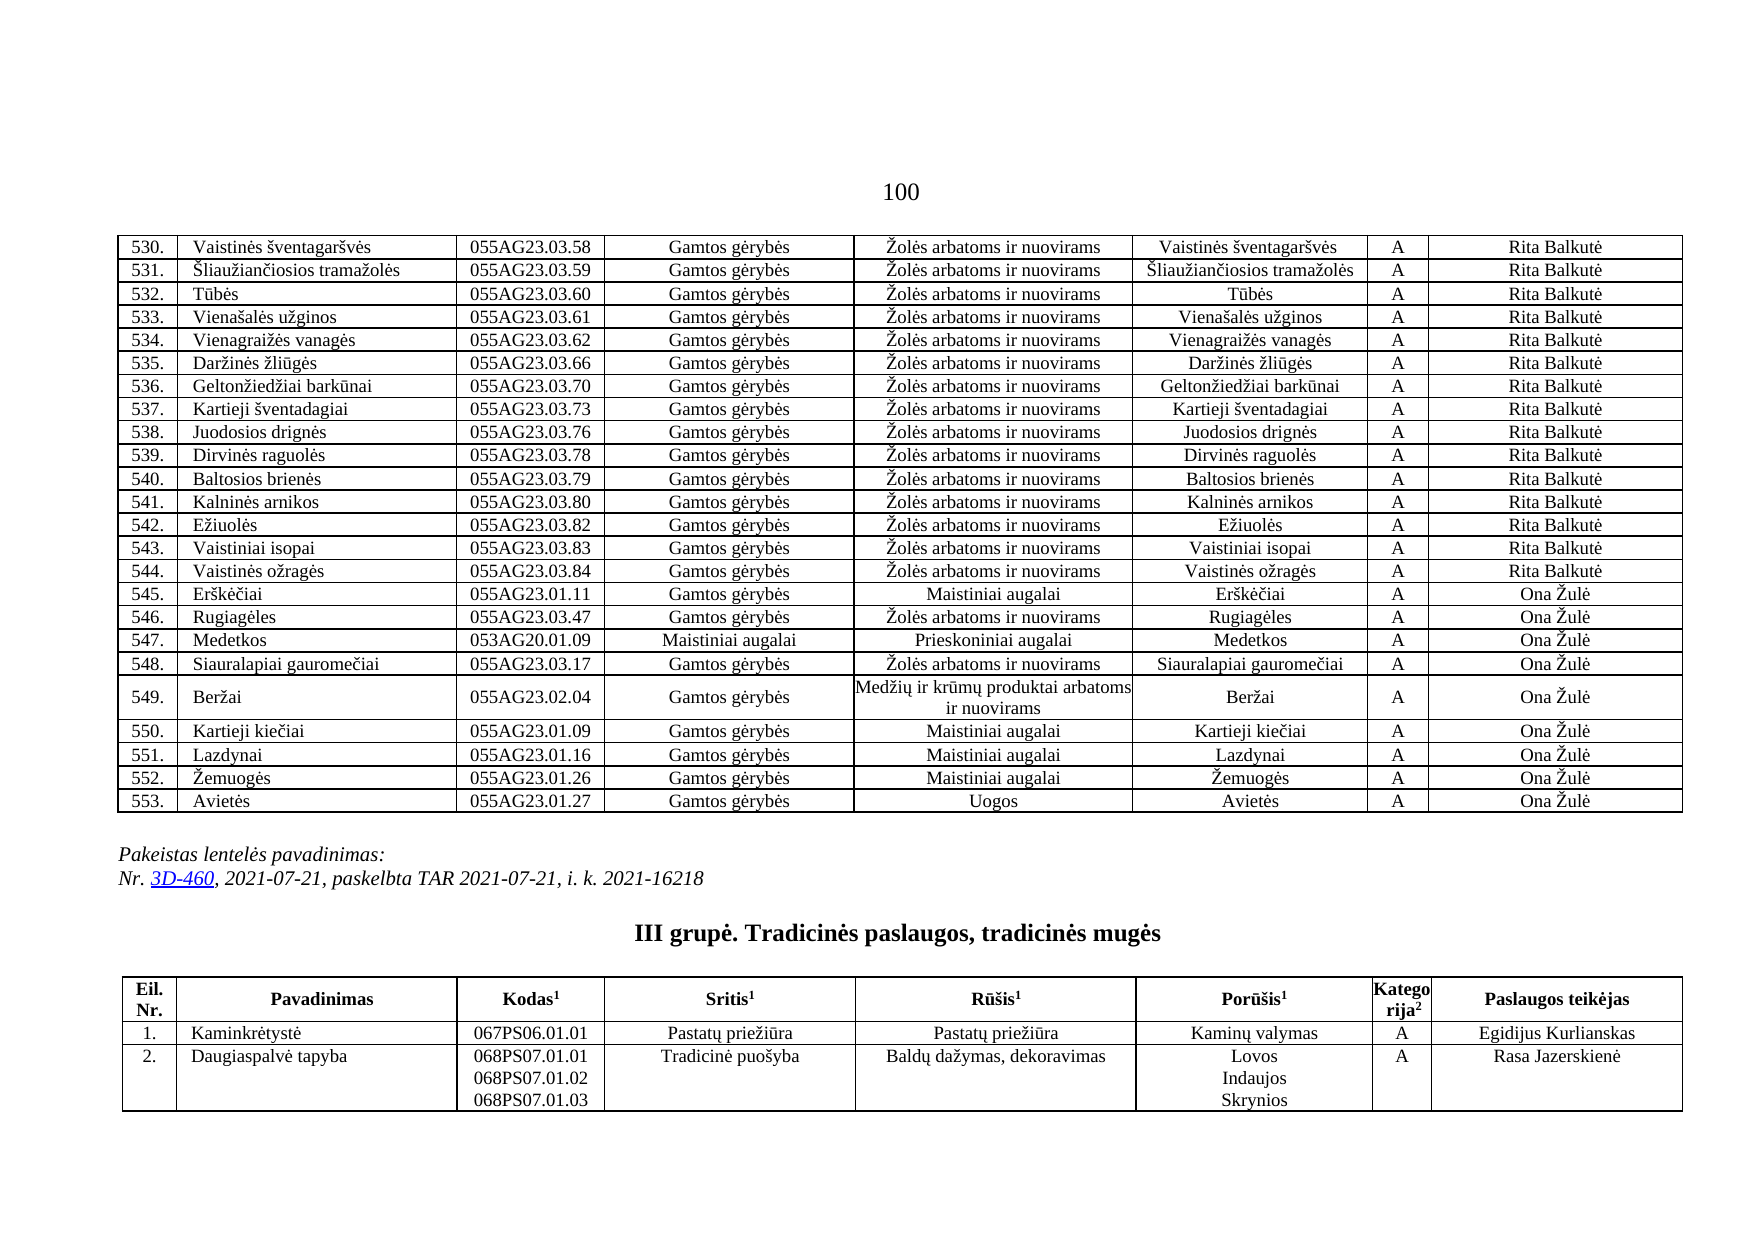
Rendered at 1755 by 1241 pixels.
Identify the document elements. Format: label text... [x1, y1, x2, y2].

table_cell Gamtos gėrybės [605, 375, 853, 397]
table_cell Uogos [855, 790, 1132, 811]
table_cell A [1368, 630, 1428, 651]
table_cell 541. [119, 491, 177, 512]
table_cell Gamtos gėrybės [605, 560, 853, 582]
table_cell Žolės arbatoms ir nuovirams [855, 329, 1132, 350]
table_cell 2. [123, 1045, 176, 1110]
table_cell Žemuogės [178, 767, 456, 788]
table_cell 055AG23.03.47 [457, 606, 604, 628]
table_cell A [1373, 1045, 1431, 1110]
table_cell Daržinės žliūgės [178, 352, 456, 373]
table_cell Pastatų priežiūra [605, 1022, 855, 1044]
table_cell Rita Balkutė [1429, 306, 1682, 327]
table_cell 544. [119, 560, 177, 582]
table_cell Gamtos gėrybės [605, 583, 853, 605]
table_cell 055AG23.01.16 [457, 743, 604, 765]
table_cell Gamtos gėrybės [605, 491, 853, 512]
table_cell 055AG23.03.79 [457, 468, 604, 489]
table_cell Maistiniai augalai [855, 743, 1132, 765]
table_cell Ona Žulė [1429, 630, 1682, 651]
table_cell Žolės arbatoms ir nuovirams [855, 260, 1132, 281]
table_cell 055AG23.03.66 [457, 352, 604, 373]
table_cell Gamtos gėrybės [605, 468, 853, 489]
table_cell 055AG23.01.26 [457, 767, 604, 788]
table_cell Ona Žulė [1429, 583, 1682, 605]
table_cell Medetkos [178, 630, 456, 651]
table_cell 068PS07.01.01 068PS07.01.02 068PS07.01.03 [458, 1045, 604, 1110]
table_cell 548. [119, 653, 177, 674]
table_cell Žolės arbatoms ir nuovirams [855, 283, 1132, 304]
table_cell 053AG20.01.09 [457, 630, 604, 651]
table_cell 055AG23.03.59 [457, 260, 604, 281]
table_cell Žolės arbatoms ir nuovirams [855, 352, 1132, 373]
table_cell Gamtos gėrybės [605, 537, 853, 558]
table_header Kategorija2 [1373, 978, 1431, 1021]
table_cell Kartieji kiečiai [178, 720, 456, 742]
table_cell Šliaužiančiosios tramažolės [1133, 260, 1367, 281]
table_cell Gamtos gėrybės [605, 421, 853, 443]
table_cell A [1368, 421, 1428, 443]
table_cell Gamtos gėrybės [605, 790, 853, 811]
table_cell Siauralapiai gauromečiai [178, 653, 456, 674]
table_header Rūšis1 [856, 978, 1135, 1021]
table_cell A [1368, 329, 1428, 350]
table_cell 539. [119, 445, 177, 466]
table_cell A [1368, 560, 1428, 582]
table_cell Avietės [1133, 790, 1367, 811]
table_cell Rita Balkutė [1429, 352, 1682, 373]
table_cell Ona Žulė [1429, 767, 1682, 788]
table_cell 537. [119, 398, 177, 420]
table_cell Rugiagėles [1133, 606, 1367, 628]
table_cell 055AG23.03.70 [457, 375, 604, 397]
table_cell Gamtos gėrybės [605, 260, 853, 281]
table_cell Baldų dažymas, dekoravimas [856, 1045, 1135, 1110]
table_cell Vaistiniai isopai [178, 537, 456, 558]
table_cell 055AG23.01.11 [457, 583, 604, 605]
table_cell Daržinės žliūgės [1133, 352, 1367, 373]
table_header Kodas1 [458, 978, 604, 1021]
table_cell 055AG23.03.17 [457, 653, 604, 674]
table_cell Rugiagėles [178, 606, 456, 628]
table_cell Rita Balkutė [1429, 398, 1682, 420]
table_cell Žolės arbatoms ir nuovirams [855, 306, 1132, 327]
table_cell 533. [119, 306, 177, 327]
table_cell 055AG23.01.09 [457, 720, 604, 742]
table_cell A [1368, 653, 1428, 674]
table_cell 531. [119, 260, 177, 281]
table_cell Geltonžiedžiai barkūnai [178, 375, 456, 397]
table_cell Baltosios brienės [1133, 468, 1367, 489]
table_cell A [1368, 790, 1428, 811]
table_cell Ona Žulė [1429, 743, 1682, 765]
table_cell Dirvinės raguolės [1133, 445, 1367, 466]
table_cell A [1368, 514, 1428, 535]
table_cell 067PS06.01.01 [458, 1022, 604, 1044]
table_cell Gamtos gėrybės [605, 676, 853, 719]
table_cell Ežiuolės [178, 514, 456, 535]
table_cell 532. [119, 283, 177, 304]
table_cell 547. [119, 630, 177, 651]
table_cell Vaistinės šventagaršvės [178, 236, 456, 258]
table_cell 530. [119, 236, 177, 258]
table_cell A [1368, 468, 1428, 489]
table_cell A [1368, 676, 1428, 719]
table_cell Vaistinės ožragės [178, 560, 456, 582]
table_cell 538. [119, 421, 177, 443]
table_cell A [1368, 491, 1428, 512]
table_cell Ona Žulė [1429, 676, 1682, 719]
table_cell 055AG23.01.27 [457, 790, 604, 811]
table_cell A [1368, 375, 1428, 397]
table_cell Žolės arbatoms ir nuovirams [855, 560, 1132, 582]
table_cell Gamtos gėrybės [605, 767, 853, 788]
table_cell Geltonžiedžiai barkūnai [1133, 375, 1367, 397]
table_cell Žemuogės [1133, 767, 1367, 788]
table_cell 546. [119, 606, 177, 628]
table_cell Gamtos gėrybės [605, 236, 853, 258]
table_cell 545. [119, 583, 177, 605]
table_cell Rita Balkutė [1429, 375, 1682, 397]
table_cell 540. [119, 468, 177, 489]
table_cell A [1373, 1022, 1431, 1044]
table_cell Rita Balkutė [1429, 537, 1682, 558]
table_cell 549. [119, 676, 177, 719]
table_cell Rita Balkutė [1429, 445, 1682, 466]
table_cell 543. [119, 537, 177, 558]
table_cell Kaminkrėtystė [177, 1022, 456, 1044]
table_cell A [1368, 606, 1428, 628]
table_cell Vaistiniai isopai [1133, 537, 1367, 558]
table_cell 542. [119, 514, 177, 535]
table_cell Medžių ir krūmų produktai arbatoms ir nuovirams [855, 676, 1132, 719]
table_cell 553. [119, 790, 177, 811]
table_cell Žolės arbatoms ir nuovirams [855, 537, 1132, 558]
table_cell 055AG23.03.62 [457, 329, 604, 350]
table_cell Tūbės [178, 283, 456, 304]
table_cell Maistiniai augalai [605, 630, 853, 651]
table_cell Žolės arbatoms ir nuovirams [855, 445, 1132, 466]
table_cell Daugiaspalvė tapyba [177, 1045, 456, 1110]
table_cell Gamtos gėrybės [605, 606, 853, 628]
table_cell Avietės [178, 790, 456, 811]
table_cell Gamtos gėrybės [605, 653, 853, 674]
table_cell Gamtos gėrybės [605, 352, 853, 373]
table_cell Pastatų priežiūra [856, 1022, 1135, 1044]
table_cell A [1368, 720, 1428, 742]
table_cell 550. [119, 720, 177, 742]
table_cell 536. [119, 375, 177, 397]
table_cell Rita Balkutė [1429, 560, 1682, 582]
table_cell Kartieji šventadagiai [178, 398, 456, 420]
table_cell A [1368, 743, 1428, 765]
table_cell Erškėčiai [1133, 583, 1367, 605]
table_cell Žolės arbatoms ir nuovirams [855, 606, 1132, 628]
table_cell Egidijus Kurlianskas [1432, 1022, 1682, 1044]
table_cell Kalninės arnikos [1133, 491, 1367, 512]
table_cell Rita Balkutė [1429, 514, 1682, 535]
table_cell 055AG23.03.73 [457, 398, 604, 420]
table_cell Maistiniai augalai [855, 767, 1132, 788]
table_cell Žolės arbatoms ir nuovirams [855, 398, 1132, 420]
table_cell A [1368, 583, 1428, 605]
table_cell Gamtos gėrybės [605, 720, 853, 742]
table_cell Gamtos gėrybės [605, 514, 853, 535]
table_cell Beržai [1133, 676, 1367, 719]
table_cell Rita Balkutė [1429, 236, 1682, 258]
table_cell A [1368, 260, 1428, 281]
table_cell Kartieji šventadagiai [1133, 398, 1367, 420]
table_cell Erškėčiai [178, 583, 456, 605]
table_header Eil. Nr. [123, 978, 176, 1021]
table_cell A [1368, 537, 1428, 558]
table_cell Vienašalės užginos [1133, 306, 1367, 327]
table_cell Šliaužiančiosios tramažolės [178, 260, 456, 281]
text Pakeistas lentelės pavadinimas: [118, 842, 1683, 866]
table_cell 1. [123, 1022, 176, 1044]
table_cell Žolės arbatoms ir nuovirams [855, 421, 1132, 443]
table_cell Kartieji kiečiai [1133, 720, 1367, 742]
table_cell 055AG23.03.76 [457, 421, 604, 443]
table_cell Lazdynai [178, 743, 456, 765]
table_cell Rita Balkutė [1429, 468, 1682, 489]
table_cell Rita Balkutė [1429, 283, 1682, 304]
table_cell Ona Žulė [1429, 606, 1682, 628]
table_cell 055AG23.03.80 [457, 491, 604, 512]
table_cell A [1368, 352, 1428, 373]
table_cell Žolės arbatoms ir nuovirams [855, 375, 1132, 397]
table_cell Siauralapiai gauromečiai [1133, 653, 1367, 674]
table_cell Vienašalės užginos [178, 306, 456, 327]
table_cell Dirvinės raguolės [178, 445, 456, 466]
table_cell Juodosios drignės [1133, 421, 1367, 443]
table_cell Žolės arbatoms ir nuovirams [855, 491, 1132, 512]
table_cell Ežiuolės [1133, 514, 1367, 535]
table_cell Ona Žulė [1429, 720, 1682, 742]
table_cell 055AG23.03.83 [457, 537, 604, 558]
table_cell Žolės arbatoms ir nuovirams [855, 653, 1132, 674]
table_cell Beržai [178, 676, 456, 719]
table_cell Tūbės [1133, 283, 1367, 304]
table_cell Juodosios drignės [178, 421, 456, 443]
table_cell Žolės arbatoms ir nuovirams [855, 468, 1132, 489]
table_cell Ona Žulė [1429, 790, 1682, 811]
table_cell Vienagraižės vanagės [178, 329, 456, 350]
table_cell Vaistinės šventagaršvės [1133, 236, 1367, 258]
table_cell Gamtos gėrybės [605, 283, 853, 304]
table_cell Ona Žulė [1429, 653, 1682, 674]
table_cell 552. [119, 767, 177, 788]
table_cell 535. [119, 352, 177, 373]
table_cell 534. [119, 329, 177, 350]
table_cell Vienagraižės vanagės [1133, 329, 1367, 350]
table_cell Gamtos gėrybės [605, 743, 853, 765]
table_cell 055AG23.03.78 [457, 445, 604, 466]
table_cell 551. [119, 743, 177, 765]
table_cell Gamtos gėrybės [605, 329, 853, 350]
table_cell Baltosios brienės [178, 468, 456, 489]
table_cell A [1368, 767, 1428, 788]
table_cell A [1368, 306, 1428, 327]
table_header Paslaugos teikėjas [1432, 978, 1682, 1021]
table_cell Rita Balkutė [1429, 260, 1682, 281]
table_cell Vaistinės ožragės [1133, 560, 1367, 582]
table_cell Maistiniai augalai [855, 583, 1132, 605]
table_cell 055AG23.03.82 [457, 514, 604, 535]
text III grupė. Tradicinės paslaugos, tradicinės mugės [118, 918, 1683, 947]
table_header Sritis1 [605, 978, 855, 1021]
table_cell A [1368, 398, 1428, 420]
table_cell Gamtos gėrybės [605, 445, 853, 466]
text Nr. 3D-460, 2021-07-21, paskelbta TAR 2021-07-21, i. k. 2021-16218 [118, 866, 1683, 890]
table_cell Kaminų valymas [1137, 1022, 1372, 1044]
table_cell Gamtos gėrybės [605, 398, 853, 420]
table_cell A [1368, 445, 1428, 466]
table_cell Gamtos gėrybės [605, 306, 853, 327]
table_cell 055AG23.02.04 [457, 676, 604, 719]
table_cell A [1368, 283, 1428, 304]
table_header Porūšis1 [1137, 978, 1372, 1021]
table_cell 055AG23.03.60 [457, 283, 604, 304]
table_cell 055AG23.03.58 [457, 236, 604, 258]
table_cell Rita Balkutė [1429, 329, 1682, 350]
table_cell Maistiniai augalai [855, 720, 1132, 742]
table_cell Lazdynai [1133, 743, 1367, 765]
table_cell Žolės arbatoms ir nuovirams [855, 514, 1132, 535]
table_cell Medetkos [1133, 630, 1367, 651]
table_header Pavadinimas [177, 978, 456, 1021]
table_cell Prieskoniniai augalai [855, 630, 1132, 651]
table_cell 055AG23.03.61 [457, 306, 604, 327]
table_cell Lovos Indaujos Skrynios [1137, 1045, 1372, 1110]
table_cell Rita Balkutė [1429, 491, 1682, 512]
table_cell Rita Balkutė [1429, 421, 1682, 443]
table_cell Tradicinė puošyba [605, 1045, 855, 1110]
table_cell Žolės arbatoms ir nuovirams [855, 236, 1132, 258]
table_cell 055AG23.03.84 [457, 560, 604, 582]
table_cell Kalninės arnikos [178, 491, 456, 512]
table_cell A [1368, 236, 1428, 258]
table_cell Rasa Jazerskienė [1432, 1045, 1682, 1110]
